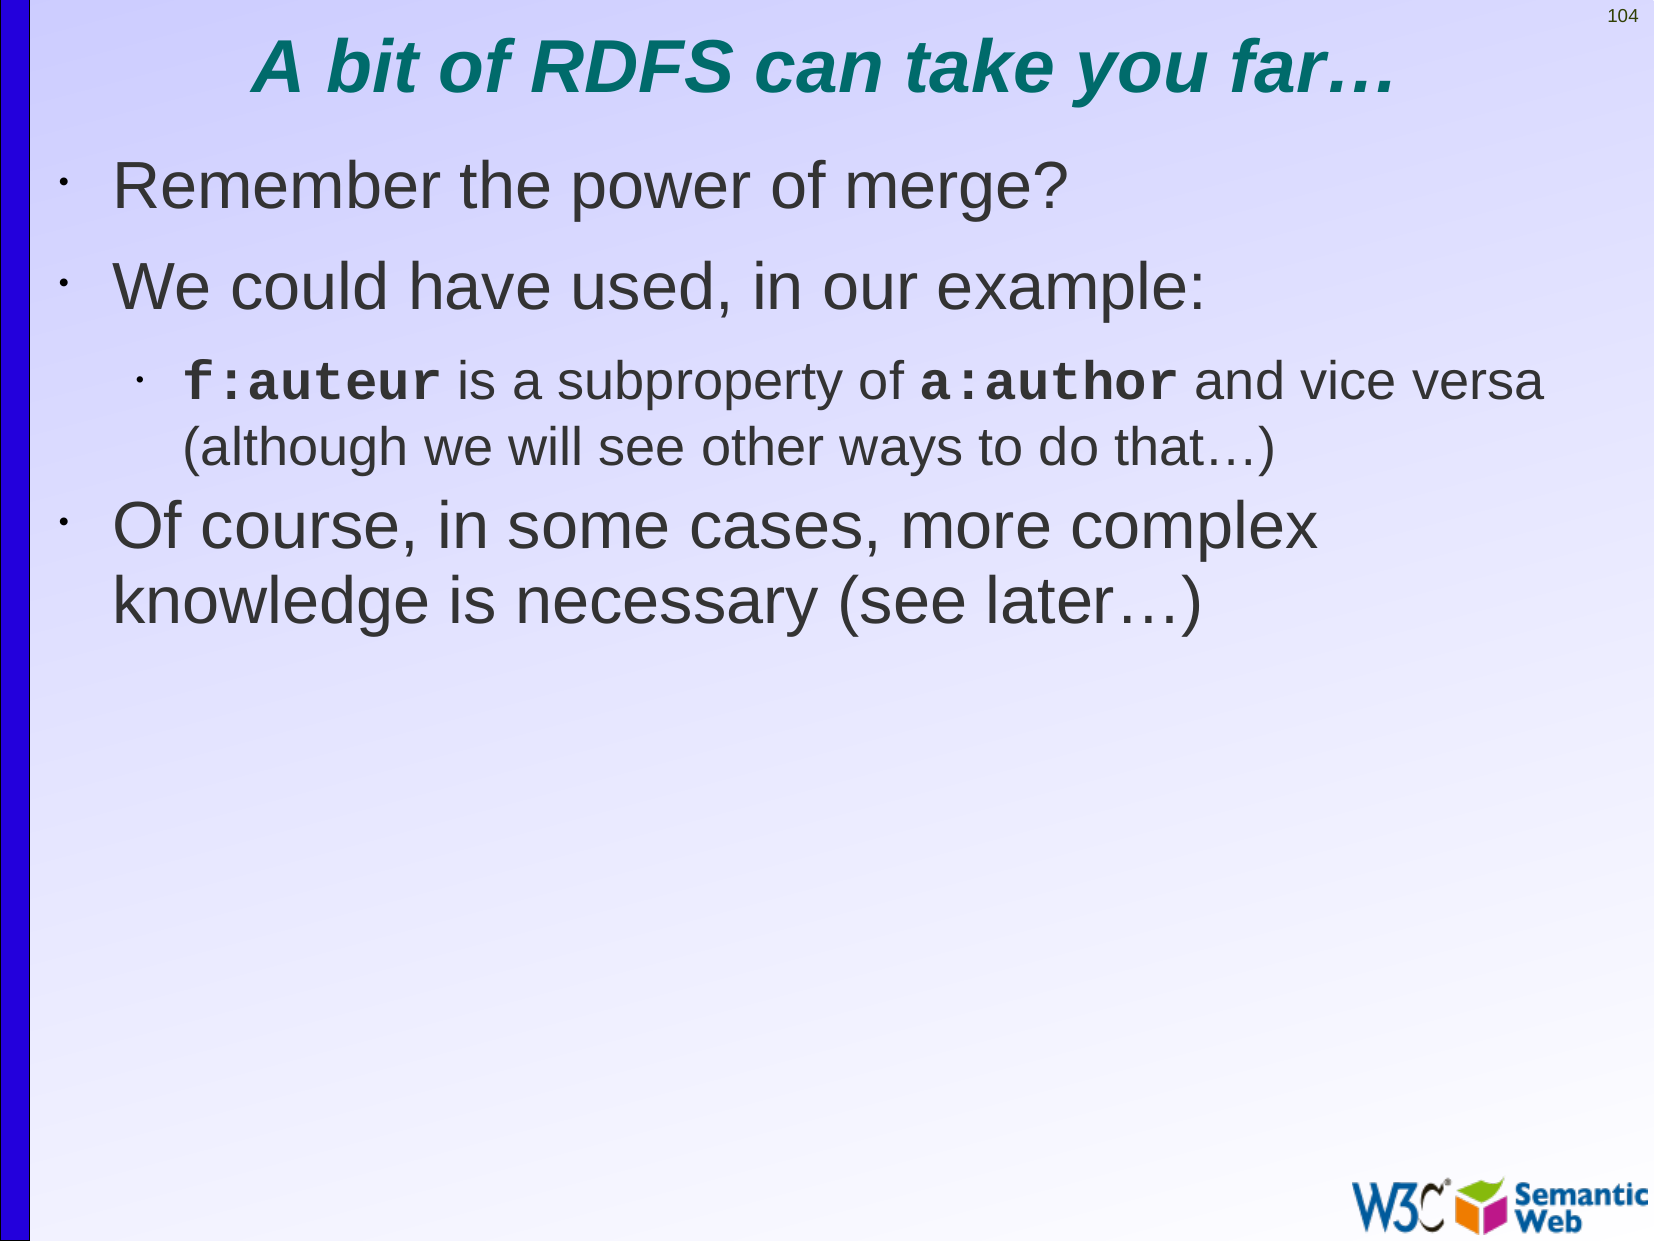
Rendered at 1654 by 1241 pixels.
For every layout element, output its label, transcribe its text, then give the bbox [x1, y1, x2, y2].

title A bit of RDFS can take you far… [0, 5, 1654, 125]
picture [1352, 1175, 1648, 1235]
list Remember the power of merge? We could have used, in our example: f:auteur is a subproperty of a:author and vice versa (although we will see other ways to do that…) Of course, in some cases, more complex knowledge is necessary (see later…) [41, 147, 1636, 1119]
